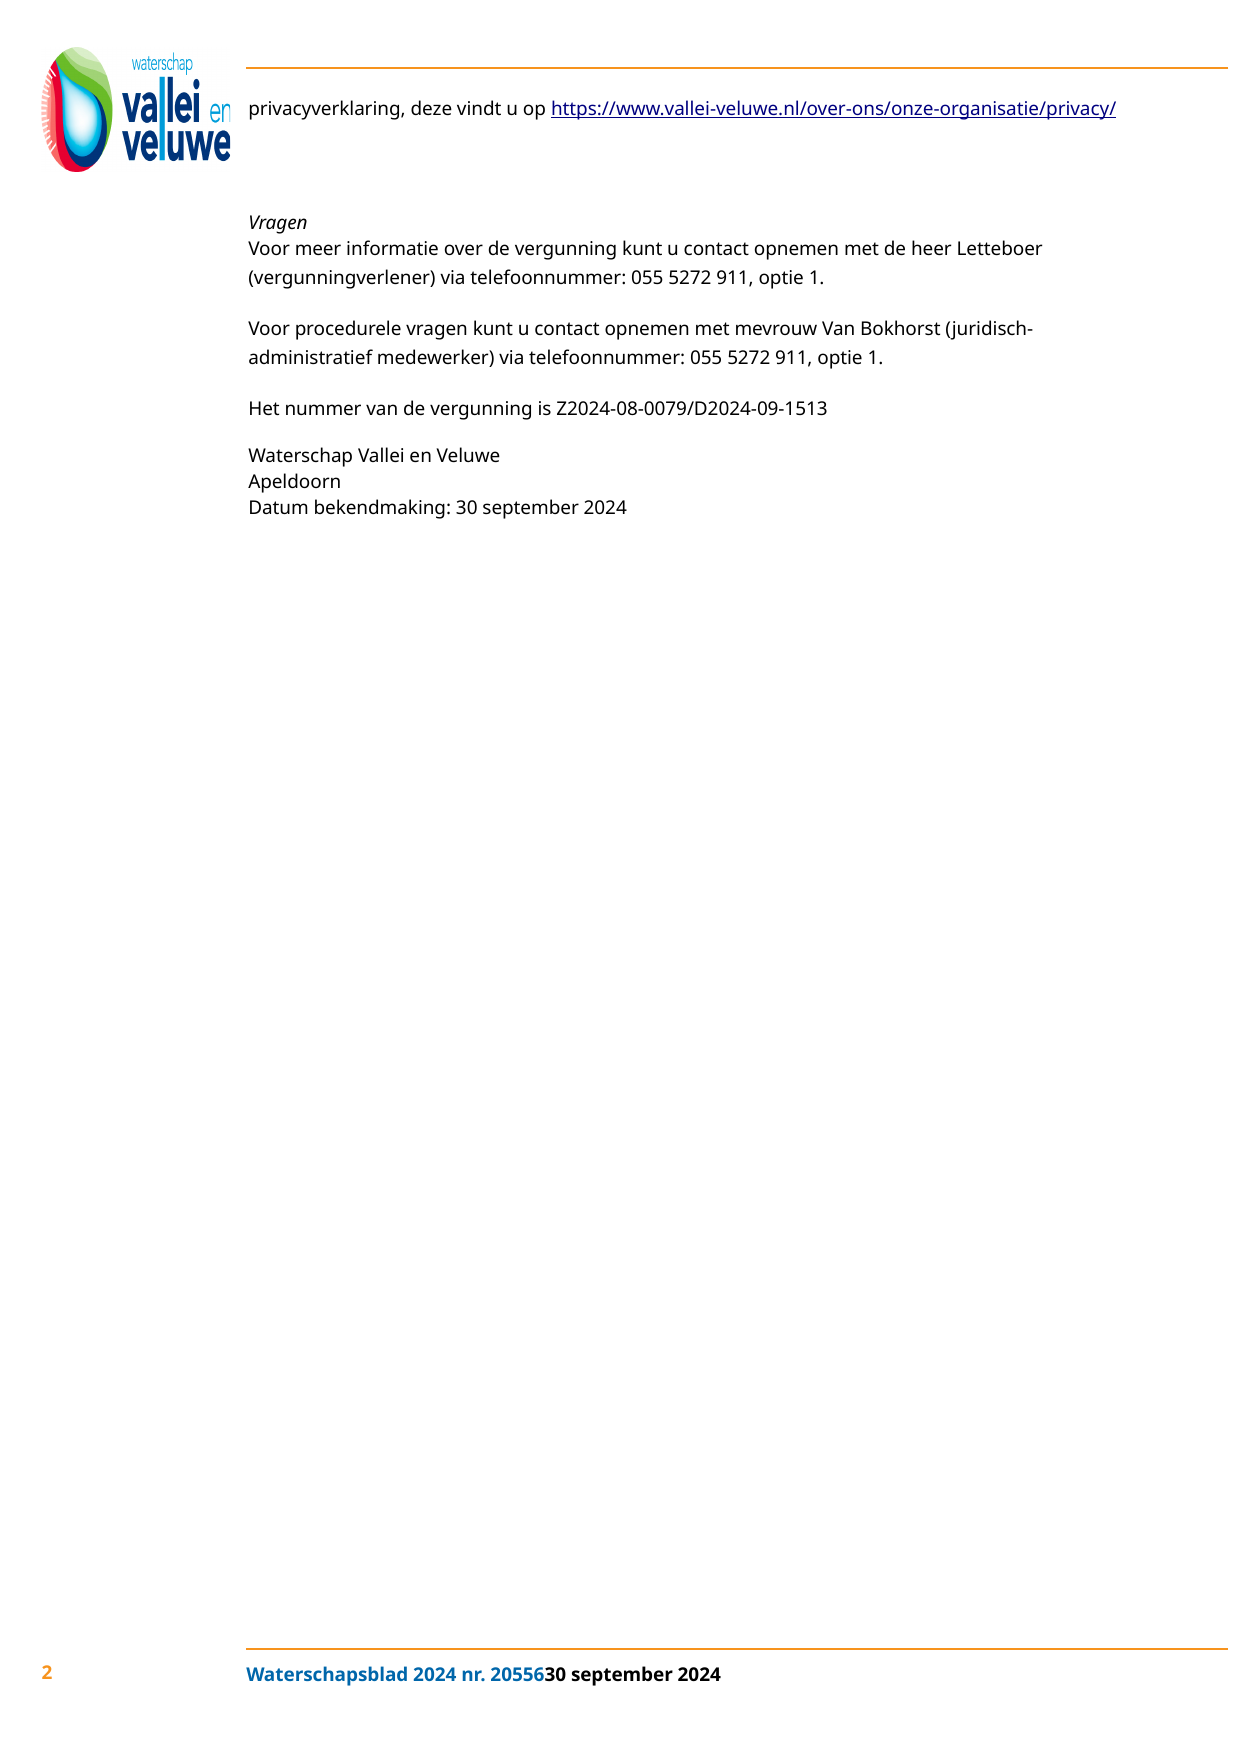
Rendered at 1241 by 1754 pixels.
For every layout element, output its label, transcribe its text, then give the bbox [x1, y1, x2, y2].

text privacyverklaring, deze vindt u op https://www.vallei-veluwe.nl/over-ons/onze-organisatie/privacy/ [248, 95, 1152, 121]
text Vragen [248, 209, 1152, 235]
text Voor meer informatie over de vergunning kunt u contact opnemen met de heer Letteboer (vergunningverlener) via telefoonnummer: 055 5272 911, optie 1. [248, 235, 1152, 290]
text Waterschap Vallei en Veluwe [248, 443, 1152, 468]
text Datum bekendmaking: 30 september 2024 [248, 494, 1152, 520]
text Voor procedurele vragen kunt u contact opnemen met mevrouw Van Bokhorst (juridisch-administratief medewerker) via telefoonnummer: 055 5272 911, optie 1. [248, 315, 1152, 370]
picture [41, 47, 231, 172]
text Het nummer van de vergunning is Z2024-08-0079/D2024-09-1513 [248, 395, 1152, 421]
text Apeldoorn [248, 468, 1152, 494]
